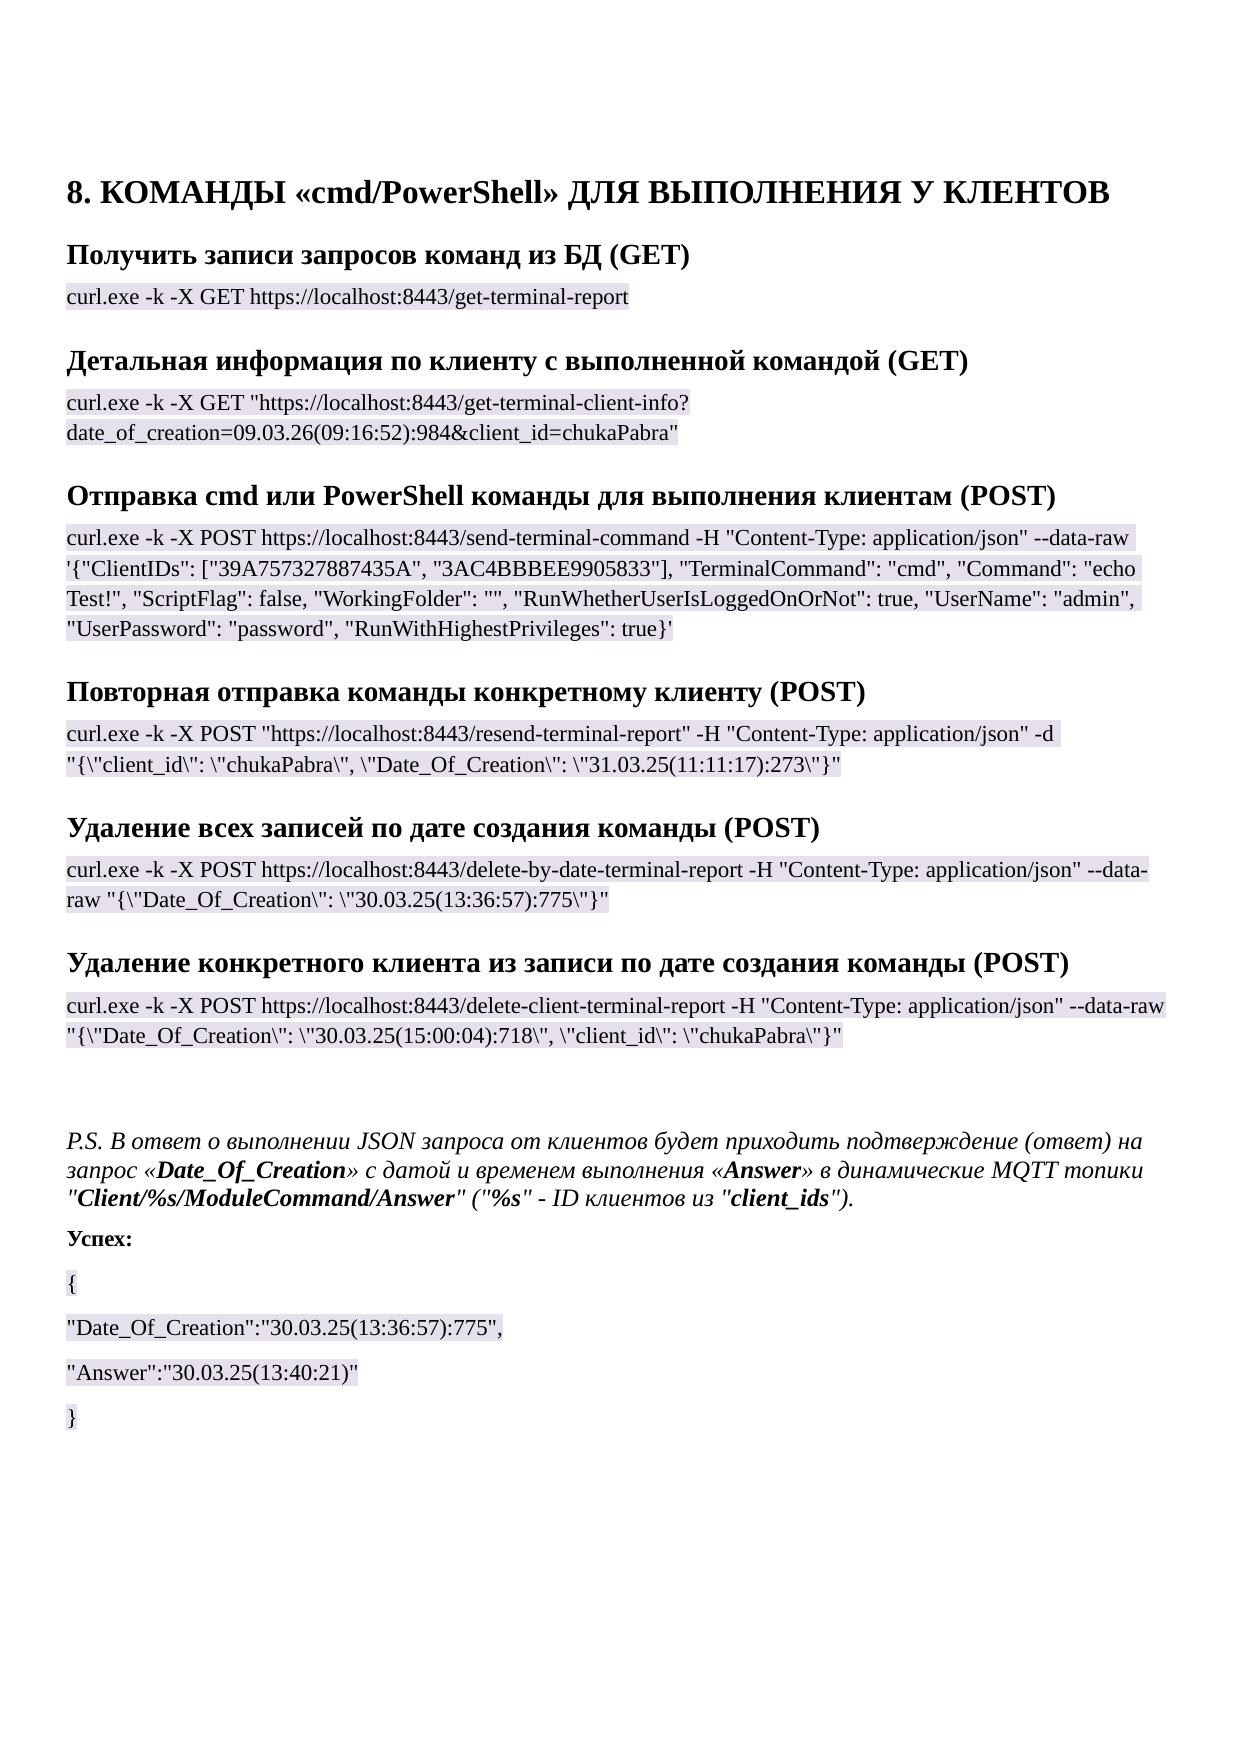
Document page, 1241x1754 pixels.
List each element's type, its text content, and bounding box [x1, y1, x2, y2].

subtitle Получить записи запросов команд из БД (GET) [66, 237, 1169, 271]
text curl.exe -k -X GET "https://localhost:8443/get-terminal-client-info?date_of_creation=09.03.26(09:16:52):984&client_id=chukaPabra" [66, 389, 1169, 445]
subtitle 8. КОМАНДЫ «cmd/PowerShell» ДЛЯ ВЫПОЛНЕНИЯ У КЛЕНТОВ [66, 172, 1169, 210]
subtitle Детальная информация по клиенту с выполненной командой (GET) [66, 343, 1169, 376]
text } [66, 1404, 1169, 1430]
subtitle Повторная отправка команды конкретному клиенту (POST) [66, 674, 1169, 708]
text curl.exe -k -X POST https://localhost:8443/send-terminal-command -H "Content-Type: application/json" --data-raw '{"ClientIDs": ["39A757327887435A", "3AC4BBBEE9905833"], "TerminalCommand": "cmd", "Command": "echo Test!", "ScriptFlag": false, "WorkingFolder": "", "RunWhetherUserIsLoggedOnOrNot": true, "UserName": "admin", "UserPassword": "password", "RunWithHighestPrivileges": true}' [66, 524, 1169, 641]
text curl.exe -k -X GET https://localhost:8443/get-terminal-report [66, 283, 1169, 310]
subtitle Отправка cmd или PowerShell команды для выполнения клиентам (POST) [66, 478, 1169, 512]
subtitle Удаление конкретного клиента из записи по дате создания команды (POST) [66, 946, 1169, 979]
text curl.exe -k -X POST https://localhost:8443/delete-client-terminal-report -H "Content-Type: application/json" --data-raw "{\"Date_Of_Creation\": \"30.03.25(15:00:04):718\", \"client_id\": \"chukaPabra\"}" [66, 992, 1169, 1048]
text "Answer":"30.03.25(13:40:21)" [66, 1359, 1169, 1386]
text Успех: [66, 1225, 1169, 1251]
text { [66, 1269, 1169, 1296]
text "Date_Of_Creation":"30.03.25(13:36:57):775", [66, 1314, 1169, 1341]
text curl.exe -k -X POST https://localhost:8443/delete-by-date-terminal-report -H "Content-Type: application/json" --data-raw "{\"Date_Of_Creation\": \"30.03.25(13:36:57):775\"}" [66, 856, 1169, 913]
text curl.exe -k -X POST "https://localhost:8443/resend-terminal-report" -H "Content-Type: application/json" -d "{\"client_id\": \"chukaPabra\", \"Date_Of_Creation\": \"31.03.25(11:11:17):273\"}" [66, 720, 1169, 777]
subtitle Удаление всех записей по дате создания команды (POST) [66, 810, 1169, 843]
subtitle P.S. В ответ о выполнении JSON запроса от клиентов будет приходить подтверждение (ответ) на запрос «Date_Of_Creation» с датой и временем выполнения «Answer» в динамические MQTT топики "Client/%s/ModuleCommand/Answer" ("%s" - ID клиентов из "client_ids"). [66, 1126, 1169, 1212]
